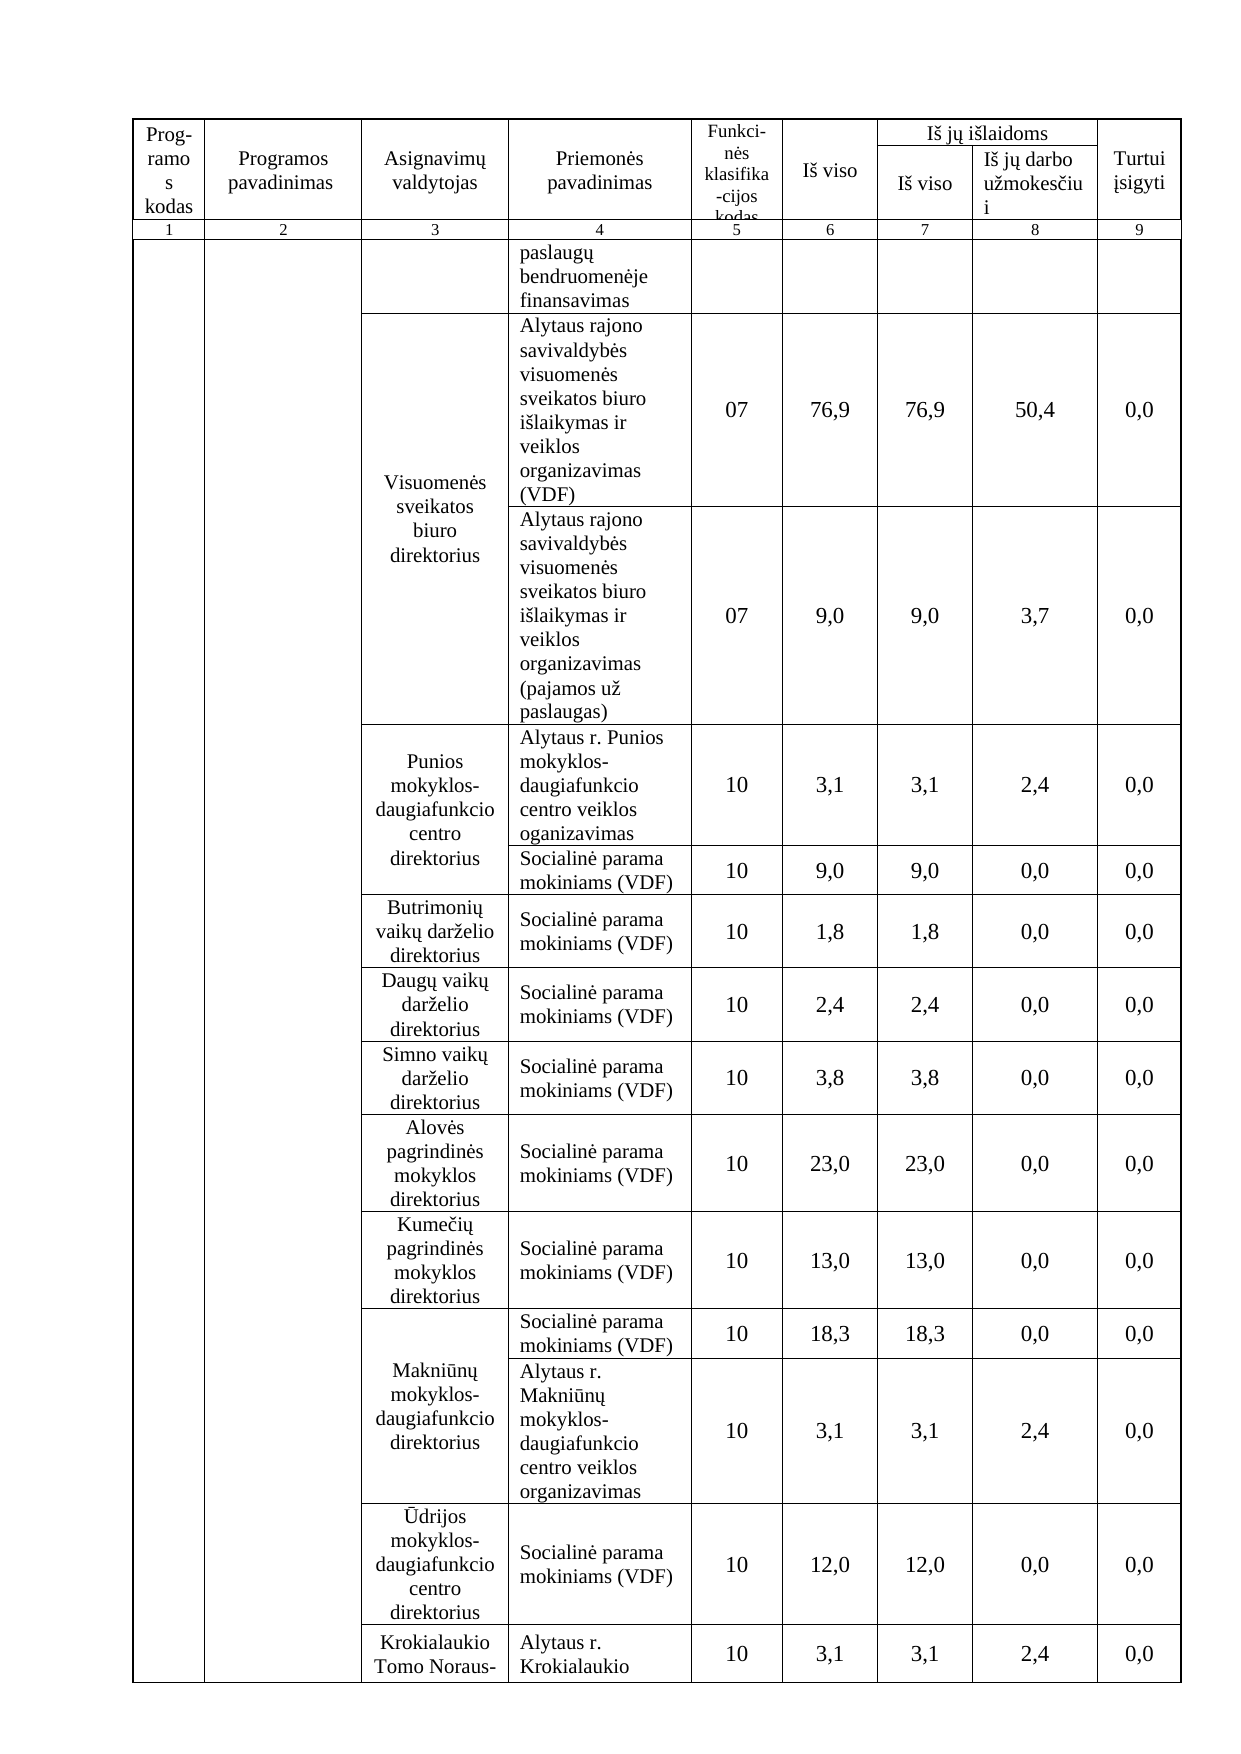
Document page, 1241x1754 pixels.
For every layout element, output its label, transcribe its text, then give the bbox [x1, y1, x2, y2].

table_cell 13,0 [878, 1212, 972, 1308]
table_cell 1,8 [783, 895, 877, 967]
table_cell 0,0 [1098, 1115, 1180, 1211]
table_cell 3,1 [783, 1625, 877, 1682]
table_cell 2,4 [973, 1625, 1097, 1682]
table_cell 0,0 [973, 1309, 1097, 1357]
table_cell 2 [205, 220, 361, 239]
table_cell Socialinė parama mokiniams (VDF) [509, 968, 691, 1041]
table_cell 0,0 [1098, 507, 1180, 723]
table_cell Punios mokyklos-daugiafunkcio centro direktorius [362, 725, 508, 894]
table_cell 9,0 [783, 507, 877, 723]
table_cell 2,4 [878, 968, 972, 1041]
table_cell [134, 240, 204, 1682]
table_cell 18,3 [878, 1309, 972, 1357]
table_cell Ūdrijos mokyklos-daugiafunkcio centro direktorius [362, 1504, 508, 1624]
table_cell 6 [783, 220, 877, 239]
table_cell 0,0 [1098, 1309, 1180, 1357]
table_header Prog-ramos kodas [134, 120, 204, 219]
table_header Asignavimų valdytojas [362, 120, 508, 219]
table_cell Alytaus r. Makniūnų mokyklos-daugiafunkcio centro veiklos organizavimas [509, 1359, 691, 1503]
table_cell [362, 240, 508, 312]
table_cell 0,0 [1098, 846, 1180, 894]
table_cell 0,0 [973, 1212, 1097, 1308]
table_cell 3 [362, 220, 508, 239]
table_cell 0,0 [1098, 314, 1180, 506]
table_cell 4 [509, 220, 691, 239]
table_cell Alytaus r. Krokialaukio [509, 1625, 691, 1682]
table_cell 10 [692, 1309, 782, 1357]
table_cell Alytaus rajono savivaldybės visuomenės sveikatos biuro išlaikymas ir veiklos organizavimas (pajamos už paslaugas) [509, 507, 691, 723]
table_cell 0,0 [1098, 725, 1180, 845]
table_cell [973, 240, 1097, 312]
table_cell 0,0 [973, 846, 1097, 894]
table_cell 10 [692, 725, 782, 845]
table_cell Krokialaukio Tomo Noraus- [362, 1625, 508, 1682]
table_cell Socialinė parama mokiniams (VDF) [509, 1115, 691, 1211]
table_cell [783, 240, 877, 312]
table_header Funkci-nės klasifika-cijos kodas [692, 120, 782, 219]
table_cell 10 [692, 1359, 782, 1503]
table_cell 0,0 [973, 1042, 1097, 1114]
table_cell 3,1 [783, 725, 877, 845]
table_cell 3,1 [878, 1625, 972, 1682]
table_cell 07 [692, 314, 782, 506]
table_header Iš viso [783, 120, 877, 219]
table_cell 3,1 [878, 725, 972, 845]
table_cell paslaugų bendruomenėje finansavimas [509, 240, 691, 312]
table_cell 2,4 [783, 968, 877, 1041]
table_cell Iš viso [878, 146, 972, 219]
table_cell Alytaus rajono savivaldybės visuomenės sveikatos biuro išlaikymas ir veiklos organizavimas (VDF) [509, 314, 691, 506]
table_cell 0,0 [1098, 1359, 1180, 1503]
table_cell 1 [133, 220, 204, 239]
table_cell Alovės pagrindinės mokyklos direktorius [362, 1115, 508, 1211]
table_cell [878, 240, 972, 312]
table_cell 0,0 [973, 1115, 1097, 1211]
table_cell 12,0 [878, 1504, 972, 1624]
table_cell 5 [692, 220, 782, 239]
table_cell 10 [692, 1212, 782, 1308]
table_cell 9,0 [783, 846, 877, 894]
table_cell 9 [1098, 220, 1181, 239]
table_cell 10 [692, 846, 782, 894]
table_cell 10 [692, 1042, 782, 1114]
table_cell 50,4 [973, 314, 1097, 506]
table_cell 7 [878, 220, 972, 239]
table_cell 0,0 [1098, 1625, 1180, 1682]
table_cell Socialinė parama mokiniams (VDF) [509, 1309, 691, 1357]
table_cell Alytaus r. Punios mokyklos-daugiafunkcio centro veiklos oganizavimas [509, 725, 691, 845]
table_header Iš jų išlaidoms [878, 120, 1097, 145]
table_cell 12,0 [783, 1504, 877, 1624]
table_cell 10 [692, 1504, 782, 1624]
table_header Programos pavadinimas [205, 120, 361, 219]
table_cell Simno vaikų darželio direktorius [362, 1042, 508, 1114]
table_cell 2,4 [973, 1359, 1097, 1503]
table_cell Socialinė parama mokiniams (VDF) [509, 895, 691, 967]
table_cell [205, 240, 361, 1682]
table_cell 0,0 [973, 1504, 1097, 1624]
table_cell Kumečių pagrindinės mokyklos direktorius [362, 1212, 508, 1308]
table_cell 76,9 [783, 314, 877, 506]
table_cell 10 [692, 968, 782, 1041]
table_cell 0,0 [973, 895, 1097, 967]
table_cell 2,4 [973, 725, 1097, 845]
table_cell Socialinė parama mokiniams (VDF) [509, 1212, 691, 1308]
table_cell Makniūnų mokyklos-daugiafunkcio direktorius [362, 1309, 508, 1503]
table_cell [692, 240, 782, 312]
table_cell Daugų vaikų darželio direktorius [362, 968, 508, 1041]
table_cell 10 [692, 895, 782, 967]
table_header Priemonės pavadinimas [509, 120, 691, 219]
table_cell 10 [692, 1115, 782, 1211]
table_cell 76,9 [878, 314, 972, 506]
table_cell 0,0 [1098, 1504, 1180, 1624]
table_cell Socialinė parama mokiniams (VDF) [509, 846, 691, 894]
table_cell 1,8 [878, 895, 972, 967]
table_cell 07 [692, 507, 782, 723]
table_cell 0,0 [1098, 1042, 1180, 1114]
table_cell 0,0 [1098, 895, 1180, 967]
table_cell 3,8 [878, 1042, 972, 1114]
table_cell 18,3 [783, 1309, 877, 1357]
table_cell 3,1 [878, 1359, 972, 1503]
table_cell 23,0 [783, 1115, 877, 1211]
table_header Turtui įsigyti [1098, 120, 1180, 219]
table_cell Visuomenės sveikatos biuro direktorius [362, 314, 508, 723]
table_cell 3,8 [783, 1042, 877, 1114]
table_cell 0,0 [1098, 968, 1180, 1041]
table_cell 3,7 [973, 507, 1097, 723]
table_cell 13,0 [783, 1212, 877, 1308]
table_cell [1098, 240, 1180, 312]
table_cell 9,0 [878, 507, 972, 723]
table_cell Socialinė parama mokiniams (VDF) [509, 1042, 691, 1114]
table_cell 9,0 [878, 846, 972, 894]
table_cell Iš jų darbo užmokesčiui [973, 146, 1097, 219]
table_cell Butrimonių vaikų darželio direktorius [362, 895, 508, 967]
table_cell 23,0 [878, 1115, 972, 1211]
table_cell 0,0 [973, 968, 1097, 1041]
table_cell 3,1 [783, 1359, 877, 1503]
table_cell 10 [692, 1625, 782, 1682]
table_cell Socialinė parama mokiniams (VDF) [509, 1504, 691, 1624]
table_cell 8 [973, 220, 1097, 239]
table_cell 0,0 [1098, 1212, 1180, 1308]
